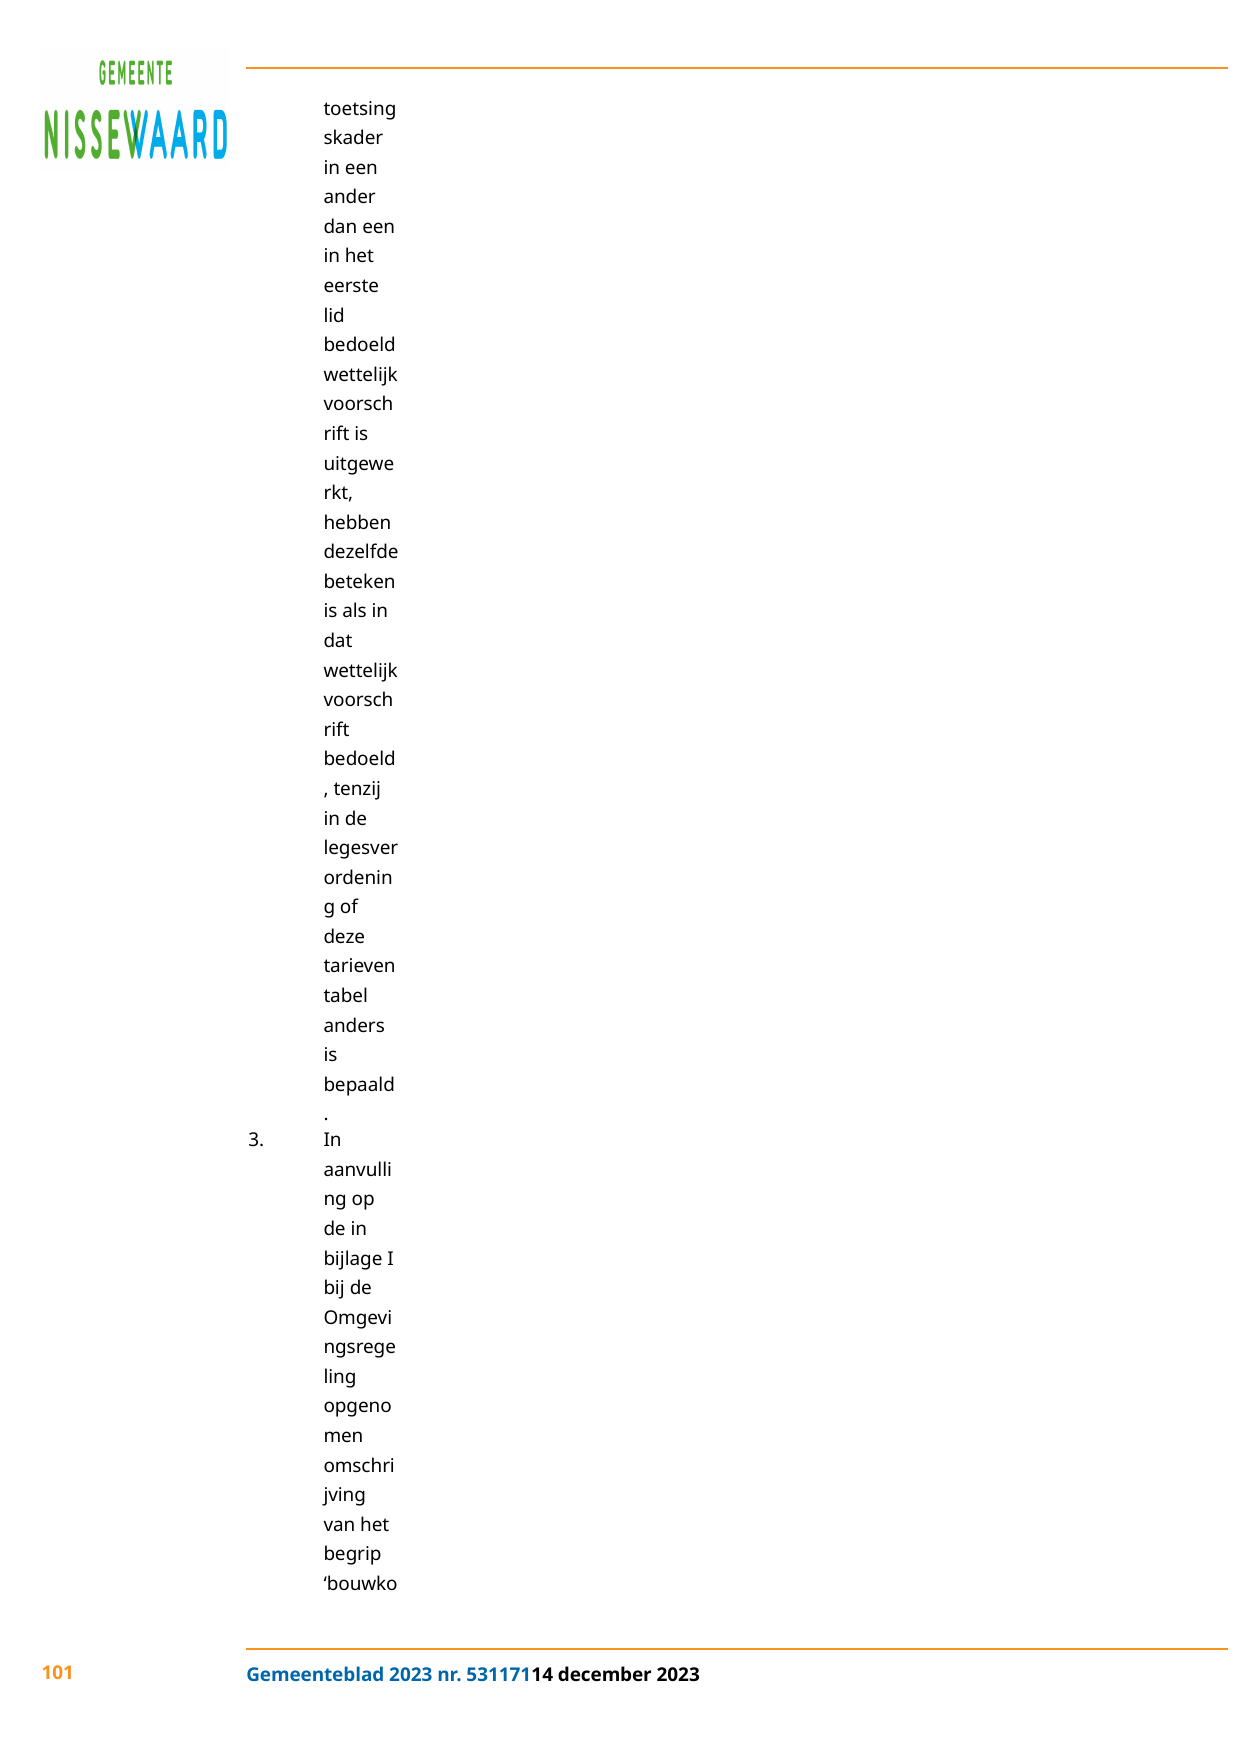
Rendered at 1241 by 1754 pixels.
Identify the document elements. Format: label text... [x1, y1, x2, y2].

table_cell [399, 1126, 474, 1596]
table_cell toetsingskader in een ander dan een in het eerste lid bedoeld wettelijk voorschrift is uitgewerkt, hebben dezelfde betekenis als in dat wettelijk voorschrift bedoeld, tenzij in de legesverordening of deze tarieventabel anders is bepaald. [323, 95, 398, 1126]
table_cell [248, 95, 323, 1126]
table_cell 3. [248, 1126, 323, 1596]
picture [41, 47, 231, 172]
table_cell [399, 95, 474, 1126]
table_cell In aanvulling op de in bijlage I bij de Omgevingsregeling opgenomen omschrijving van het begrip ‘bouwko [323, 1126, 398, 1596]
